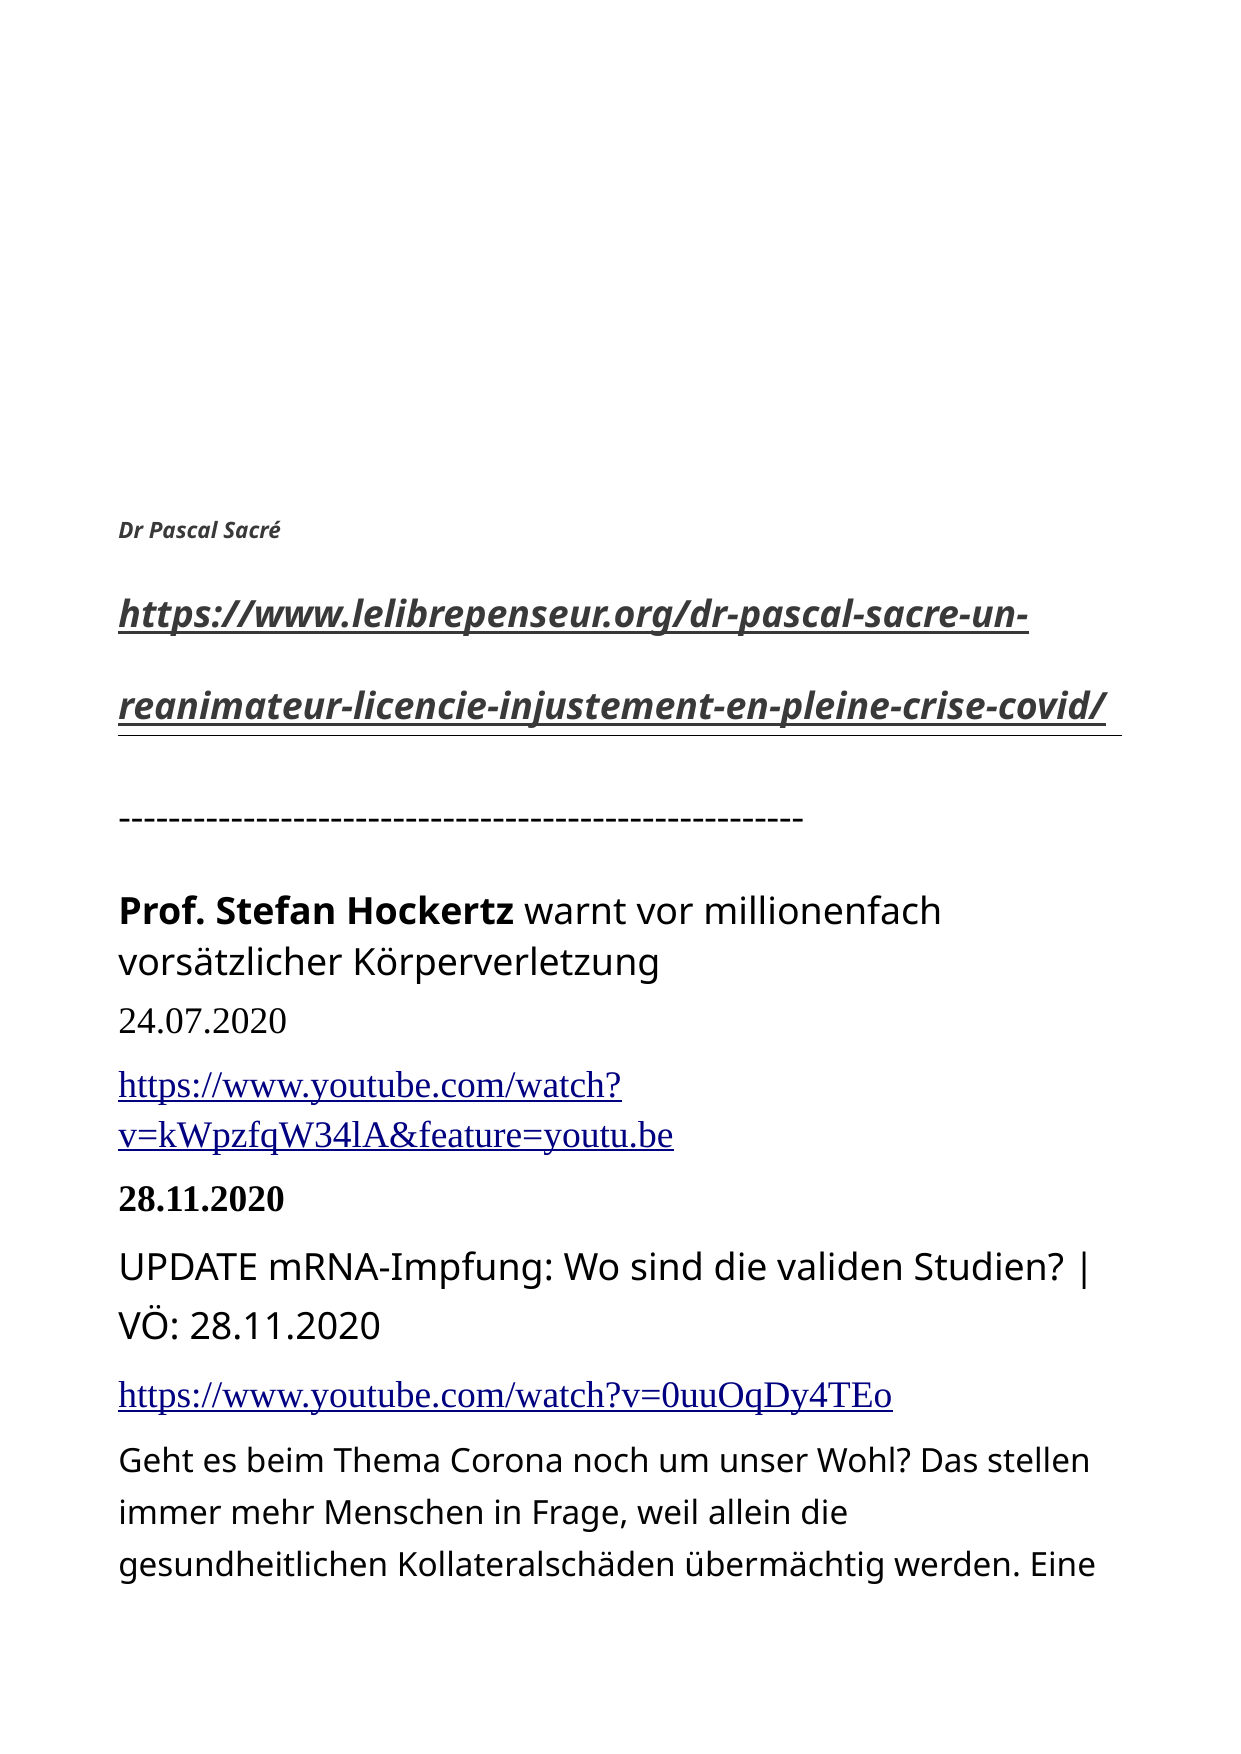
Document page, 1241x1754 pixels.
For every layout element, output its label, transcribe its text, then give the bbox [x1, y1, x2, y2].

text Dr Pascal Sacré [118, 514, 1122, 544]
text https://www.youtube.com/watch?v=0uuOqDy4TEo [118, 1372, 1122, 1416]
text 28.11.2020 [118, 1176, 1122, 1219]
subtitle Prof. Stefan Hockertz warnt vor millionenfach vorsätzlicher Körperverletzung [118, 884, 1122, 986]
text 24.07.2020 [118, 998, 1122, 1042]
text https://www.youtube.com/watch?v=kWpzfqW34lA&feature=youtu.be [118, 1063, 1122, 1155]
text Geht es beim Thema Corona noch um unser Wohl? Das stellen immer mehr Menschen in Frage, weil allein die gesundheitlichen Kollateralschäden übermächtig werden. Eine [118, 1437, 1122, 1586]
text UPDATE mRNA-Impfung: Wo sind die validen Studien? | VÖ: 28.11.2020 [118, 1241, 1122, 1350]
text https://www.lelibrepenseur.org/dr-pascal-sacre-un-reanimateur-licencie-injustement-en-pleine-crise-covid/ [118, 588, 1122, 735]
text ------------------------------------------------------- [118, 795, 1122, 838]
